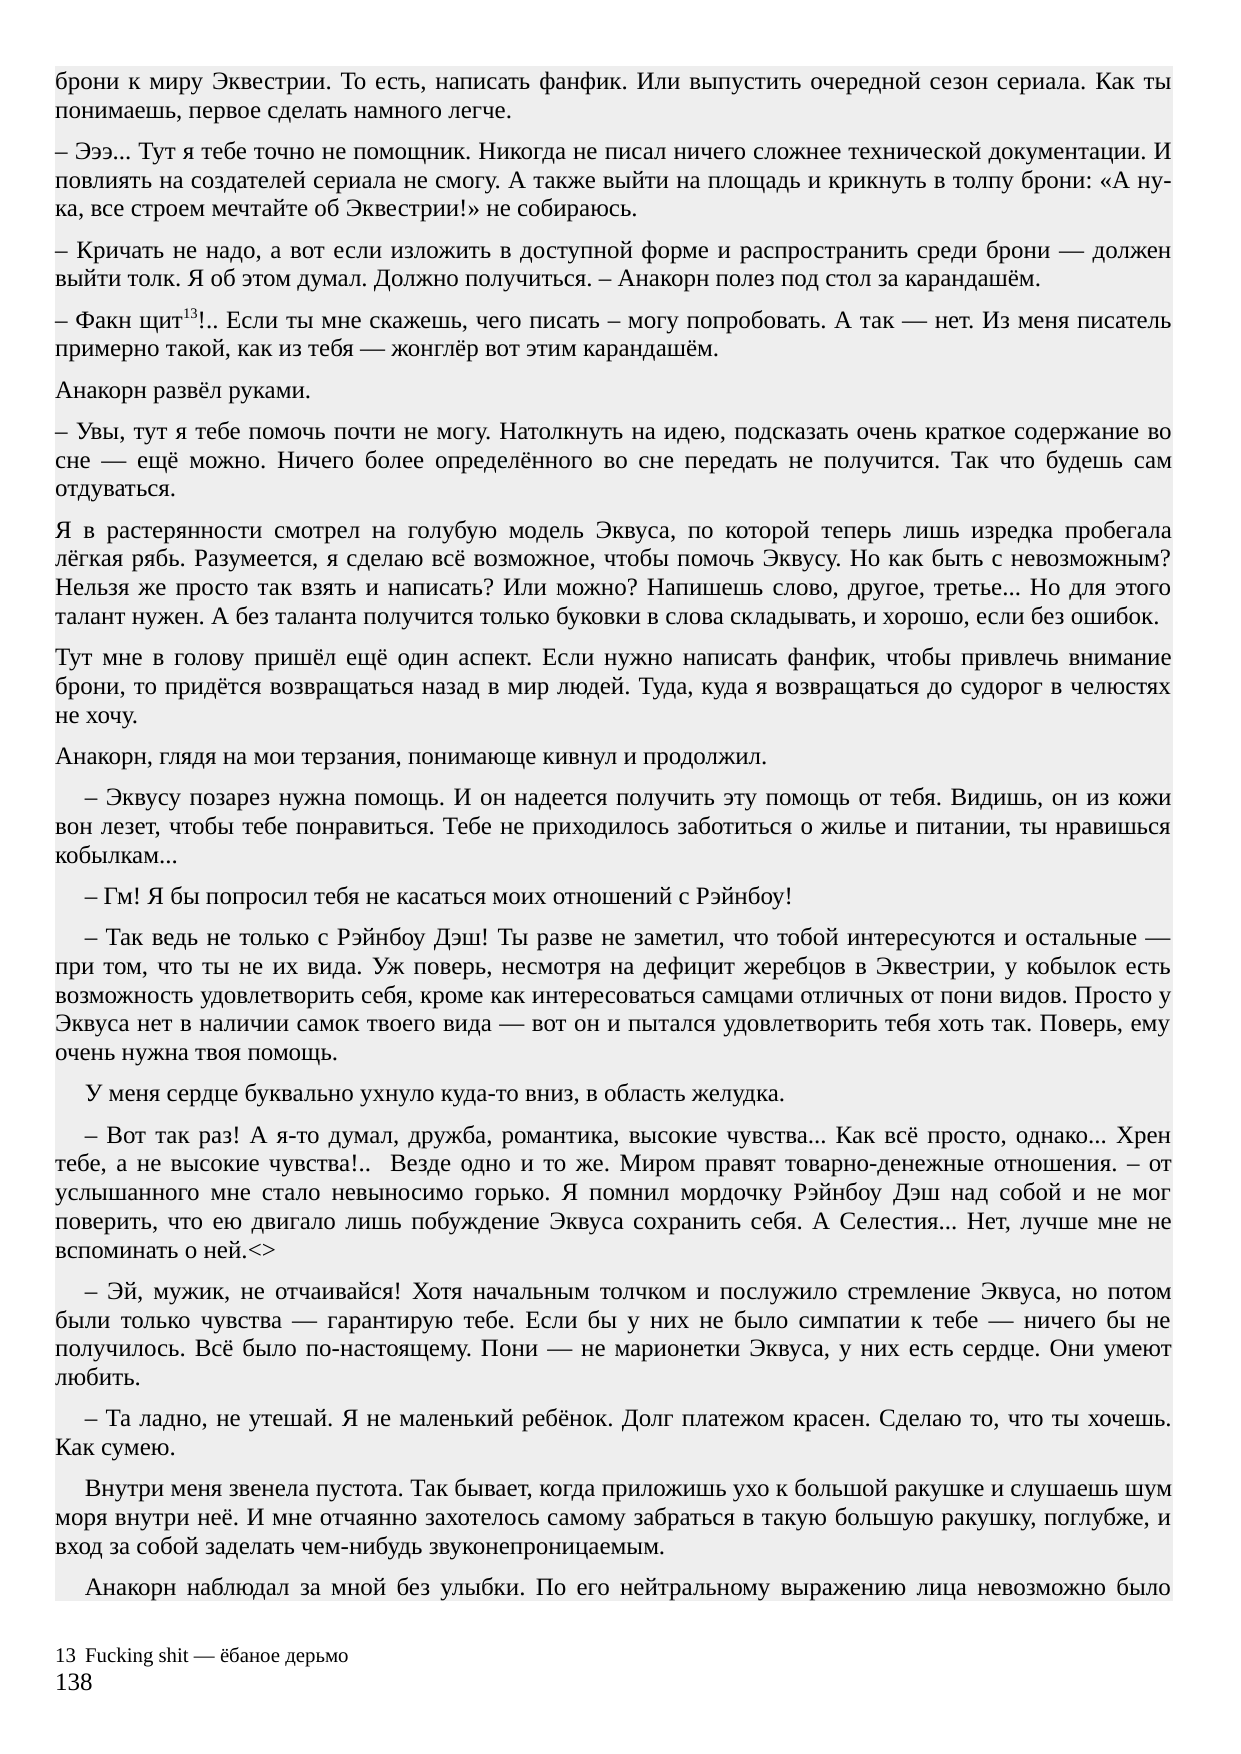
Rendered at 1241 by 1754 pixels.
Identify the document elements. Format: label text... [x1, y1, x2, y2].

text – Вот так раз! А я-то думал, дружба, романтика, высокие чувства... Как всё просто, однако... Хрен тебе, а не высокие чувства!.. Везде одно и то же. Миром правят товарно-денежные отношения. – от услышанного мне стало невыносимо горько. Я помнил мордочку Рэйнбоу Дэш над собой и не мог поверить, что ею двигало лишь побуждение Эквуса сохранить себя. А Селестия... Нет, лучше мне не вспоминать о ней.<> [55, 1120, 1173, 1263]
text – Увы, тут я тебе помочь почти не могу. Натолкнуть на идею, подсказать очень краткое содержание во сне — ещё можно. Ничего более определённого во сне передать не получится. Так что будешь сам отдуваться. [55, 416, 1173, 502]
text – Так ведь не только с Рэйнбоу Дэш! Ты разве не заметил, что тобой интересуются и остальные — при том, что ты не их вида. Уж поверь, несмотря на дефицит жеребцов в Эквестрии, у кобылок есть возможность удовлетворить себя, кроме как интересоваться самцами отличных от пони видов. Просто у Эквуса нет в наличии самок твоего вида — вот он и пытался удовлетворить тебя хоть так. Поверь, ему очень нужна твоя помощь. [55, 922, 1173, 1066]
text Тут мне в голову пришёл ещё один аспект. Если нужно написать фанфик, чтобы привлечь внимание брони, то придётся возвращаться назад в мир людей. Туда, куда я возвращаться до судорог в челюстях не хочу. [55, 642, 1173, 728]
text Анакорн наблюдал за мной без улыбки. По его нейтральному выражению лица невозможно было [55, 1572, 1173, 1601]
text Я в растерянности смотрел на голубую модель Эквуса, по которой теперь лишь изредка пробегала лёгкая рябь. Разумеется, я сделаю всё возможное, чтобы помочь Эквусу. Но как быть с невозможным? Нельзя же просто так взять и написать? Или можно? Напишешь слово, другое, третье... Но для этого талант нужен. А без таланта получится только буковки в слова складывать, и хорошо, если без ошибок. [55, 515, 1173, 630]
text Fucking shit — ёбаное дерьмо [55, 1642, 1173, 1667]
text – Гм! Я бы попросил тебя не касаться моих отношений с Рэйнбоу! [55, 881, 1173, 910]
text Анакорн, глядя на мои терзания, понимающе кивнул и продолжил. [55, 741, 1173, 770]
text – Эй, мужик, не отчаивайся! Хотя начальным толчком и послужило стремление Эквуса, но потом были только чувства — гарантирую тебе. Если бы у них не было симпатии к тебе — ничего бы не получилось. Всё было по-настоящему. Пони — не марионетки Эквуса, у них есть сердце. Они умеют любить. [55, 1276, 1173, 1391]
text У меня сердце буквально ухнуло куда-то вниз, в область желудка. [55, 1078, 1173, 1107]
text Внутри меня звенела пустота. Так бывает, когда приложишь ухо к большой ракушке и слушаешь шум моря внутри неё. И мне отчаянно захотелось самому забраться в такую большую ракушку, поглубже, и вход за собой заделать чем-нибудь звуконепроницаемым. [55, 1473, 1173, 1560]
text – Эквусу позарез нужна помощь. И он надеется получить эту помощь от тебя. Видишь, он из кожи вон лезет, чтобы тебе понравиться. Тебе не приходилось заботиться о жилье и питании, ты нравишься кобылкам... [55, 782, 1173, 868]
text – Факн щит!.. Если ты мне скажешь, чего писать – могу попробовать. А так — нет. Из меня писатель примерно такой, как из тебя — жонглёр вот этим карандашём. [55, 305, 1173, 362]
text – Эээ... Тут я тебе точно не помощник. Никогда не писал ничего сложнее технической документации. И повлиять на создателей сериала не смогу. А также выйти на площадь и крикнуть в толпу брони: «А ну-ка, все строем мечтайте об Эквестрии!» не собираюсь. [55, 136, 1173, 222]
text Анакорн развёл руками. [55, 375, 1173, 403]
text – Кричать не надо, а вот если изложить в доступной форме и распространить среди брони — должен выйти толк. Я об этом думал. Должно получиться. – Анакорн полез под стол за карандашём. [55, 235, 1173, 292]
text – Та ладно, не утешай. Я не маленький ребёнок. Долг платежом красен. Сделаю то, что ты хочешь. Как сумею. [55, 1403, 1173, 1461]
text брони к миру Эквестрии. То есть, написать фанфик. Или выпустить очередной сезон сериала. Как ты понимаешь, первое сделать намного легче. [55, 66, 1173, 123]
